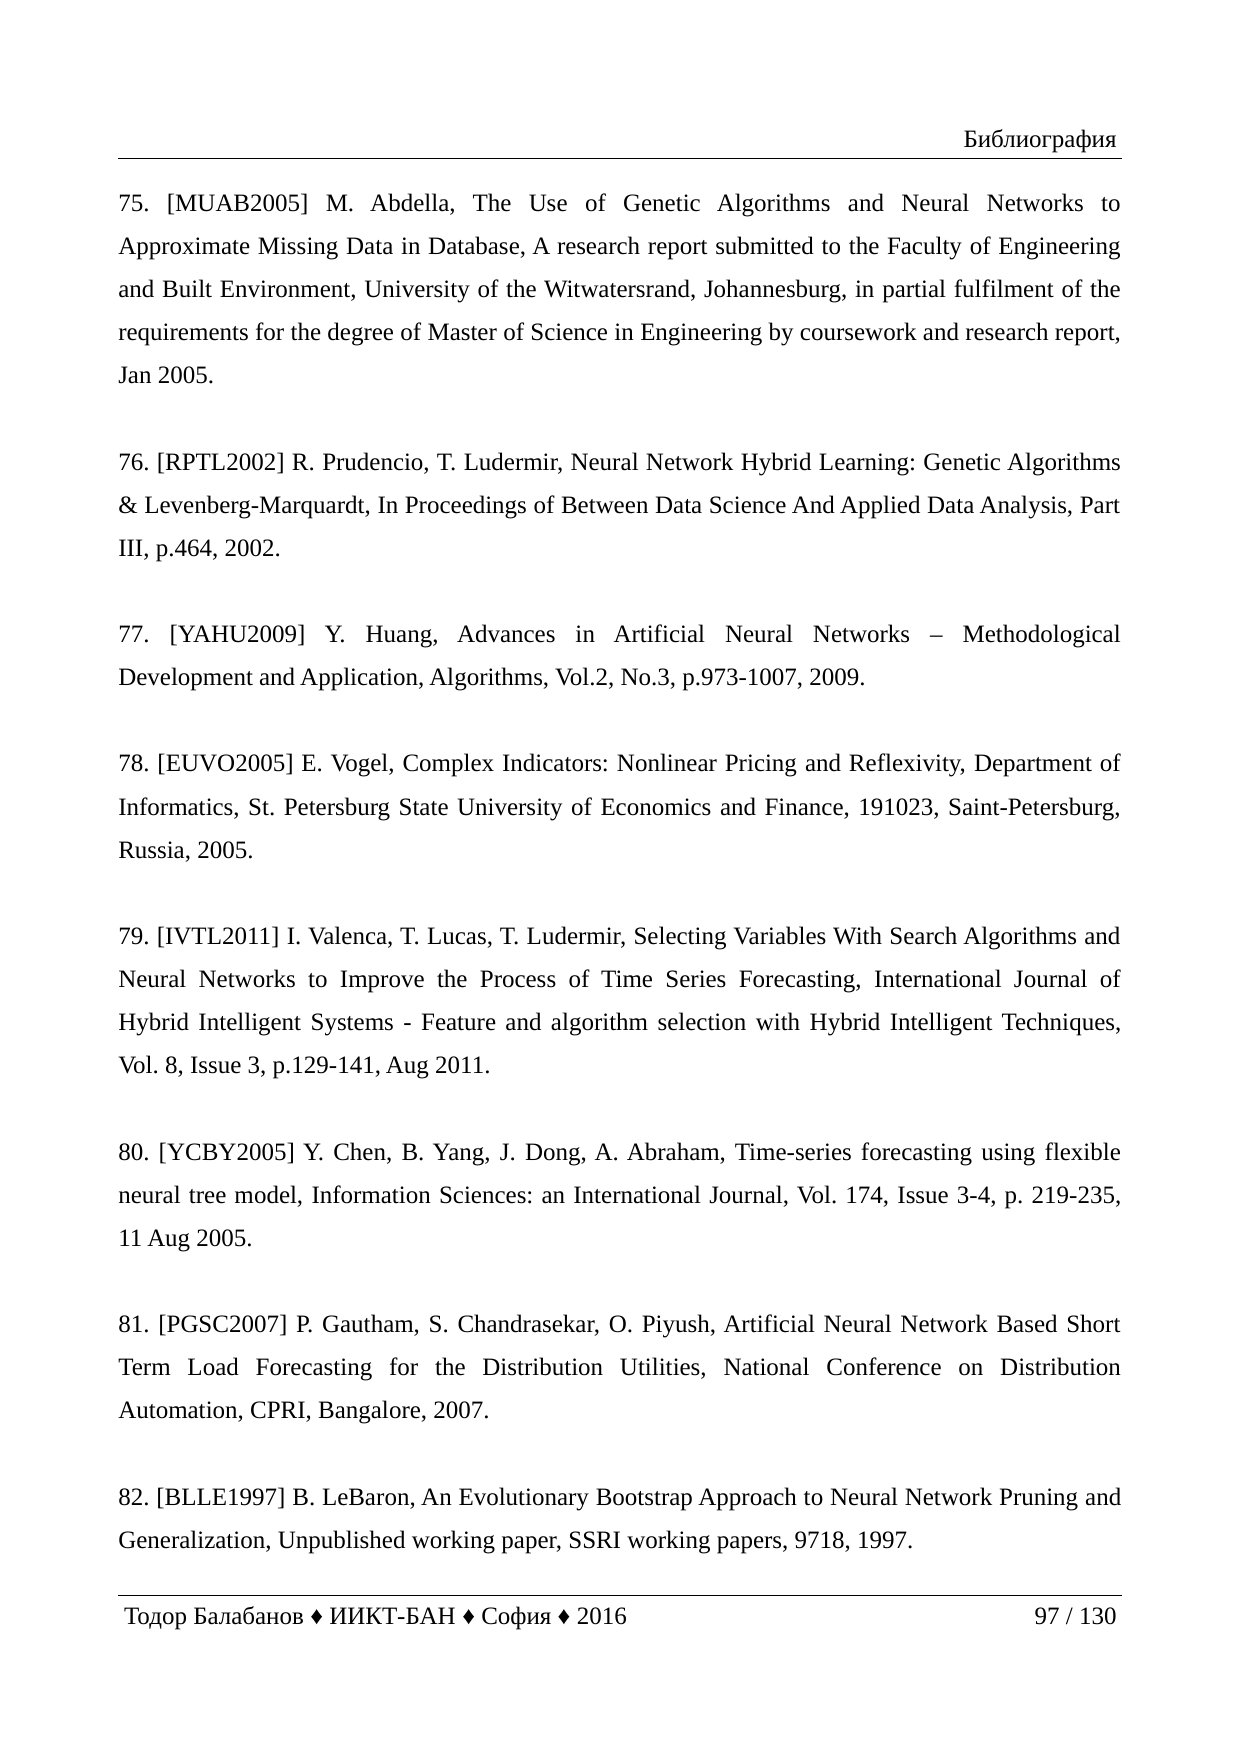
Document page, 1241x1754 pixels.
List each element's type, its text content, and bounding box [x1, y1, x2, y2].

text 82. [BLLE1997] B. LeBaron, An Evolutionary Bootstrap Approach to Neural Network Pruning and Generalization, Unpublished working paper, SSRI working papers, 9718, 1997. [118, 1482, 1122, 1553]
text 75. [MUAB2005] M. Abdella, The Use of Genetic Algorithms and Neural Networks to Approximate Missing Data in Database, A research report submitted to the Faculty of Engineering and Built Environment, University of the Witwatersrand, Johannesburg, in partial fulfilment of the requirements for the degree of Master of Science in Engineering by coursework and research report, Jan 2005. [118, 188, 1122, 389]
text 79. [IVTL2011] I. Valenca, T. Lucas, T. Ludermir, Selecting Variables With Search Algorithms and Neural Networks to Improve the Process of Time Series Forecasting, International Journal of Hybrid Intelligent Systems - Feature and algorithm selection with Hybrid Intelligent Techniques, Vol. 8, Issue 3, p.129-141, Aug 2011. [118, 921, 1122, 1079]
text 76. [RPTL2002] R. Prudencio, T. Ludermir, Neural Network Hybrid Learning: Genetic Algorithms & Levenberg-Marquardt, In Proceedings of Between Data Science And Applied Data Analysis, Part III, p.464, 2002. [118, 447, 1122, 562]
text 80. [YCBY2005] Y. Chen, B. Yang, J. Dong, A. Abraham, Time-series forecasting using flexible neural tree model, Information Sciences: an International Journal, Vol. 174, Issue 3-4, p. 219-235, 11 Aug 2005. [118, 1137, 1122, 1252]
text 81. [PGSC2007] P. Gautham, S. Chandrasekar, O. Piyush, Artificial Neural Network Based Short Term Load Forecasting for the Distribution Utilities, National Conference on Distribution Automation, CPRI, Bangalore, 2007. [118, 1309, 1122, 1424]
text 78. [EUVO2005] E. Vogel, Complex Indicators: Nonlinear Pricing and Reflexivity, Department of Informatics, St. Petersburg State University of Economics and Finance, 191023, Saint-Petersburg, Russia, 2005. [118, 748, 1122, 863]
text 77. [YAHU2009] Y. Huang, Advances in Artificial Neural Networks – Methodological Development and Application, Algorithms, Vol.2, No.3, p.973-1007, 2009. [118, 619, 1122, 691]
